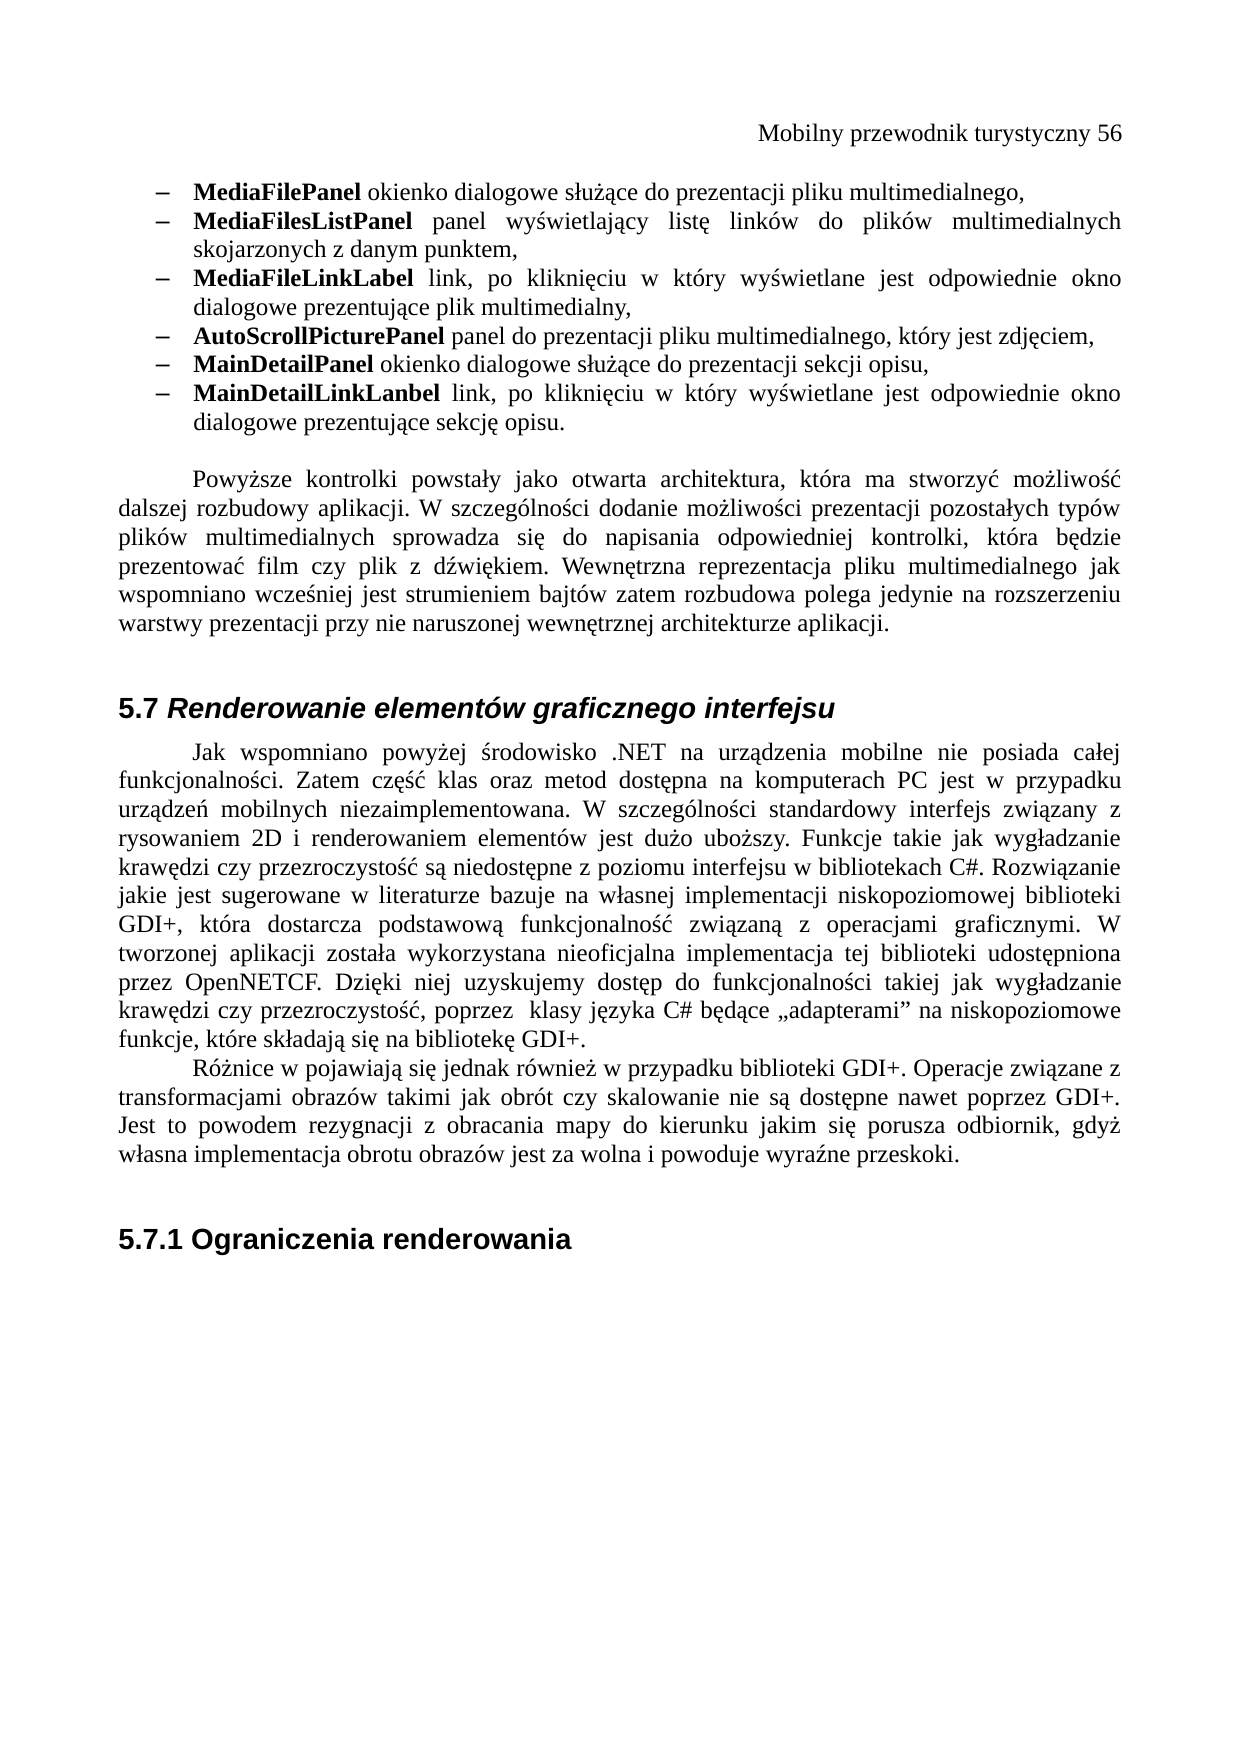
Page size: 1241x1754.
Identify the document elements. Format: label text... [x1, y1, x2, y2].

text Powyższe kontrolki powstały jako otwarta architektura, która ma stworzyć możliwość dalszej rozbudowy aplikacji. W szczególności dodanie możliwości prezentacji pozostałych typów plików multimedialnych sprowadza się do napisania odpowiedniej kontrolki, która będzie prezentować film czy plik z dźwiękiem. Wewnętrzna reprezentacja pliku multimedialnego jak wspomniano wcześniej jest strumieniem bajtów zatem rozbudowa polega jedynie na rozszerzeniu warstwy prezentacji przy nie naruszonej wewnętrznej architekturze aplikacji. [118, 464, 1122, 637]
list AutoScrollPicturePanel panel do prezentacji pliku multimedialnego, który jest zdjęciem, [156, 321, 1122, 349]
list MediaFileLinkLabel link, po kliknięciu w który wyświetlane jest odpowiednie okno dialogowe prezentujące plik multimedialny, [156, 263, 1122, 321]
list MainDetailLinkLanbel link, po kliknięciu w który wyświetlane jest odpowiednie okno dialogowe prezentujące sekcję opisu. [156, 378, 1122, 436]
list MediaFilePanel okienko dialogowe służące do prezentacji pliku multimedialnego, [156, 177, 1122, 206]
list MediaFilesListPanel panel wyświetlający listę linków do plików multimedialnych skojarzonych z danym punktem, [156, 206, 1122, 263]
subtitle 5.7.1 Ograniczenia renderowania [118, 1222, 1122, 1255]
text Jak wspomniano powyżej środowisko .NET na urządzenia mobilne nie posiada całej funkcjonalności. Zatem część klas oraz metod dostępna na komputerach PC jest w przypadku urządzeń mobilnych niezaimplementowana. W szczególności standardowy interfejs związany z rysowaniem 2D i renderowaniem elementów jest dużo uboższy. Funkcje takie jak wygładzanie krawędzi czy przezroczystość są niedostępne z poziomu interfejsu w bibliotekach C#. Rozwiązanie jakie jest sugerowane w literaturze bazuje na własnej implementacji niskopoziomowej biblioteki GDI+, która dostarcza podstawową funkcjonalność związaną z operacjami graficznymi. W tworzonej aplikacji została wykorzystana nieoficjalna implementacja tej biblioteki udostępniona przez OpenNETCF. Dzięki niej uzyskujemy dostęp do funkcjonalności takiej jak wygładzanie krawędzi czy przezroczystość, poprzez klasy języka C# będące „adapterami” na niskopoziomowe funkcje, które składają się na bibliotekę GDI+. [118, 737, 1122, 1053]
subtitle 5.7 Renderowanie elementów graficznego interfejsu [118, 691, 1122, 724]
list MainDetailPanel okienko dialogowe służące do prezentacji sekcji opisu, [156, 349, 1122, 378]
text Różnice w pojawiają się jednak również w przypadku biblioteki GDI+. Operacje związane z transformacjami obrazów takimi jak obrót czy skalowanie nie są dostępne nawet poprzez GDI+. Jest to powodem rezygnacji z obracania mapy do kierunku jakim się porusza odbiornik, gdyż własna implementacja obrotu obrazów jest za wolna i powoduje wyraźne przeskoki. [118, 1053, 1122, 1168]
